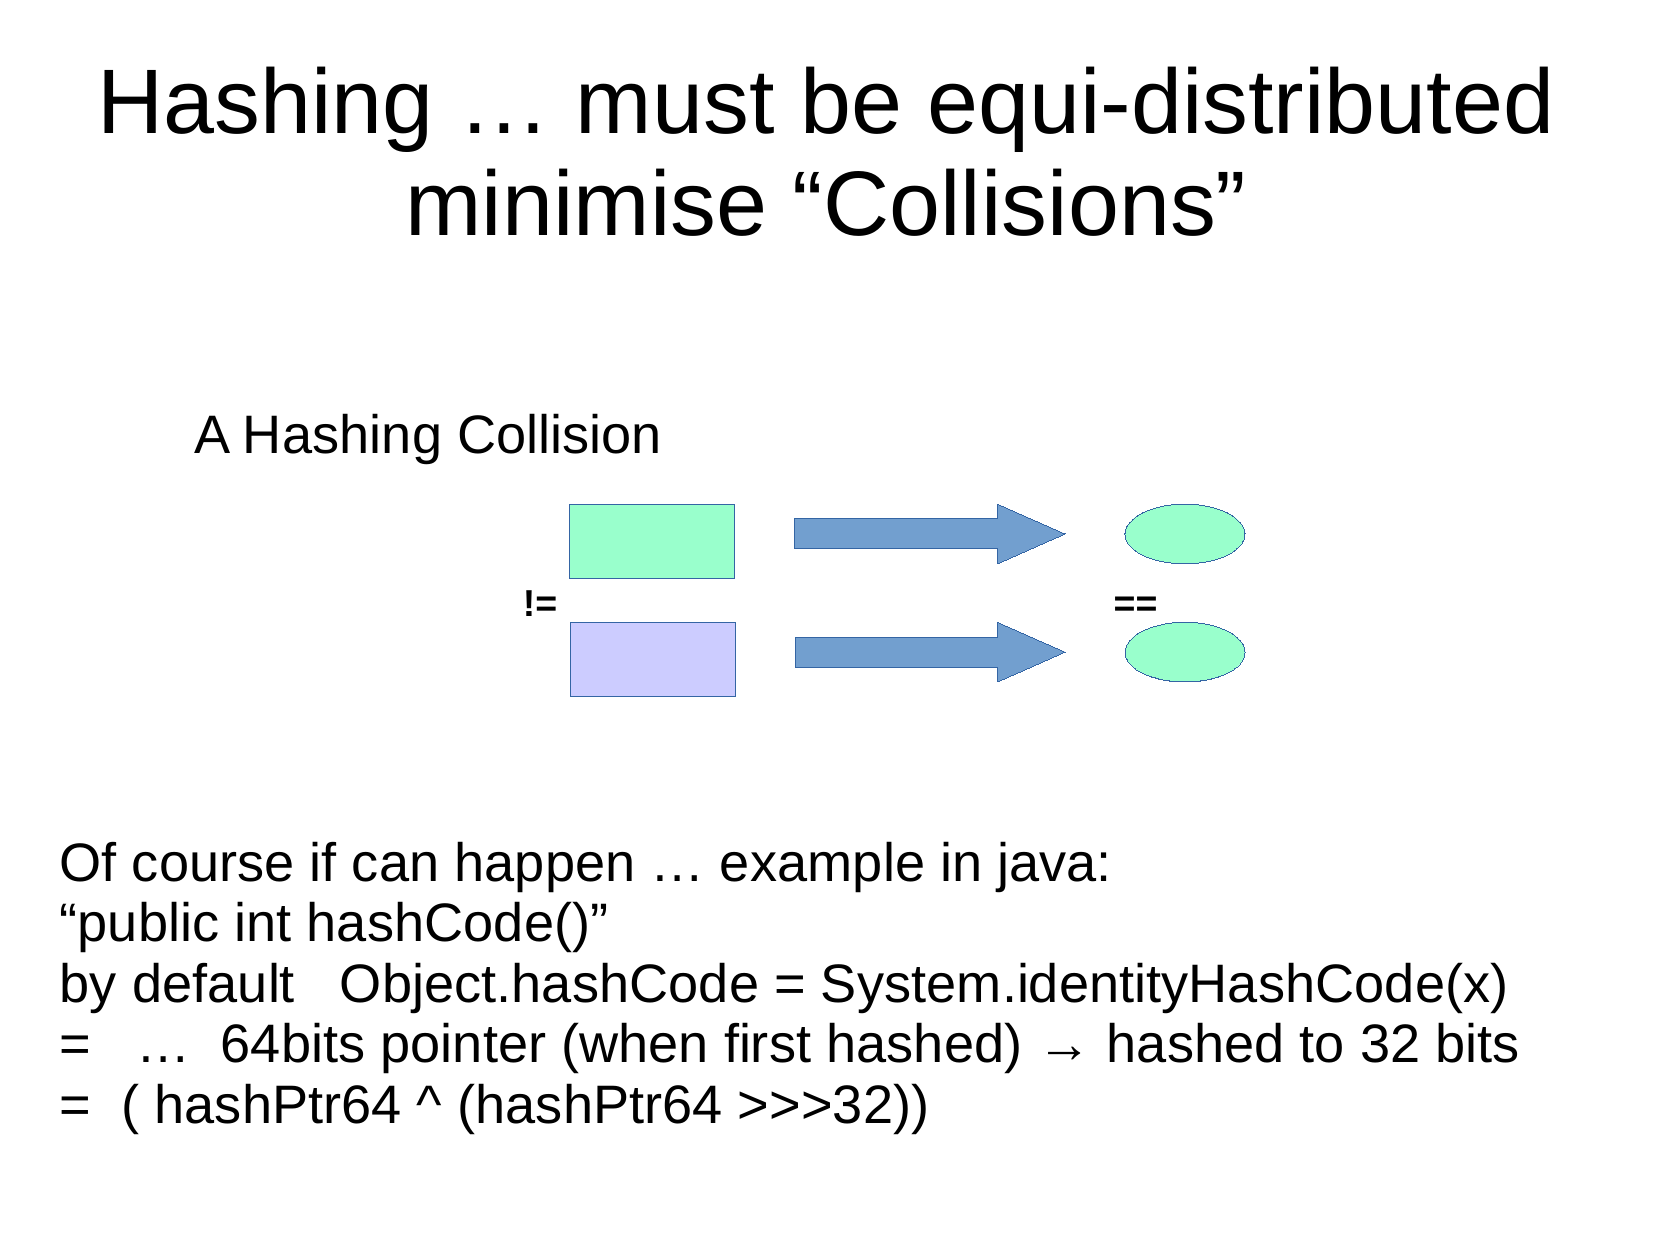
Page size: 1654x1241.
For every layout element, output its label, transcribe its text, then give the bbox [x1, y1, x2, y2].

text_box == [1098, 575, 1173, 632]
title Hashing … must be equi-distributed minimise “Collisions” [82, 49, 1571, 257]
text_box Of course if can happen … example in java: “public int hashCode()” by default Object.hashCode = System.identityHashCode(x) = … 64bits pointer (when first hashed) → hashed to 32 bits = ( hashPtr64 ^ (hashPtr64 >>>32)) [45, 825, 1621, 1241]
text_box A Hashing Collision [180, 396, 721, 473]
text_box != [508, 575, 572, 632]
text_box [794, 504, 1066, 564]
text_box [569, 504, 735, 579]
text_box [570, 622, 736, 697]
text_box [1124, 504, 1246, 564]
text_box [795, 622, 1066, 682]
text_box [1125, 622, 1246, 682]
